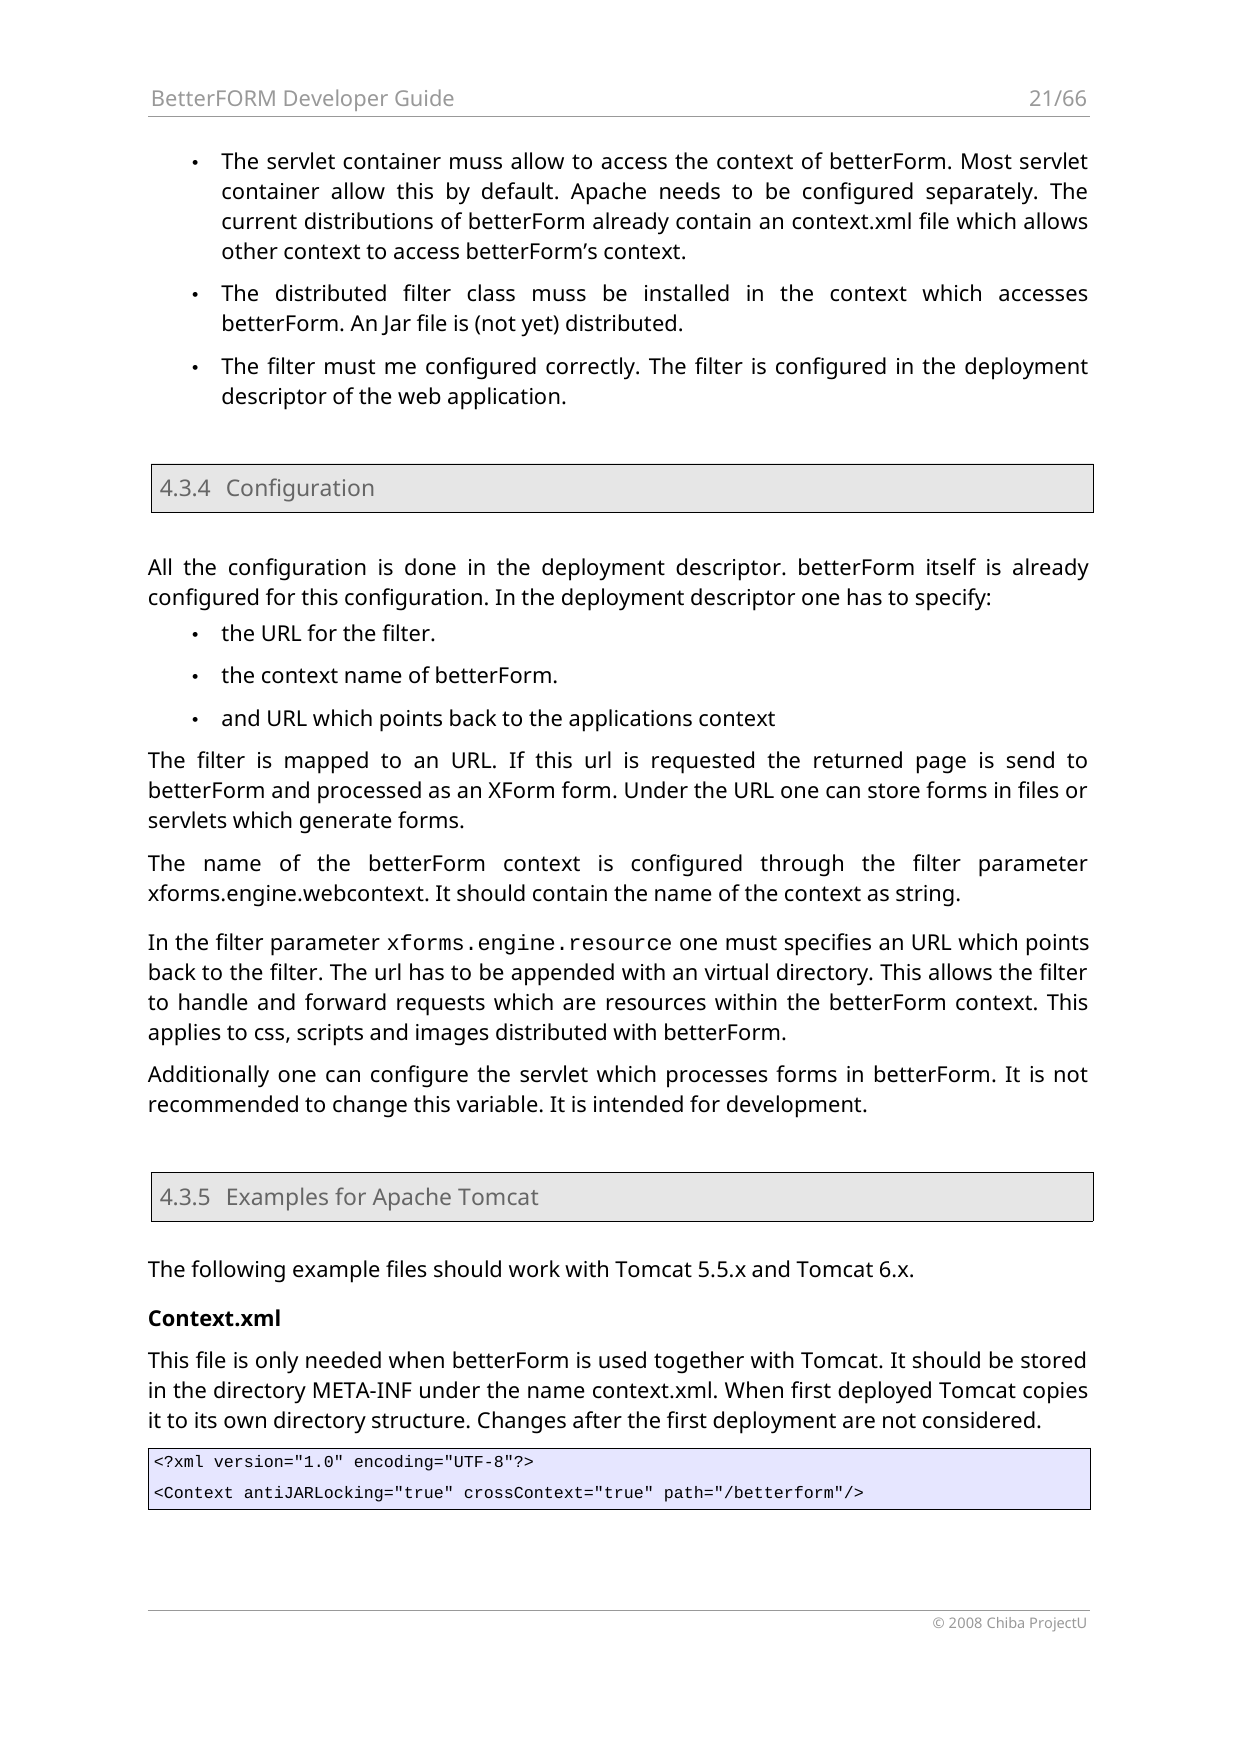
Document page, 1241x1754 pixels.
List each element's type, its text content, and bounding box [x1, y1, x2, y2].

list The distributed filter class muss be installed in the context which accesses betterForm. An Jar file is (not yet) distributed. [192, 278, 1090, 338]
text The filter is mapped to an URL. If this url is requested the returned page is send to betterForm and processed as an XForm form. Under the URL one can store forms in files or servlets which generate forms. [148, 745, 1090, 835]
list the context name of betterForm. [192, 660, 1090, 690]
text Context.xml [148, 1303, 1090, 1333]
text In the filter parameter xforms.engine.resource one must specifies an URL which points back to the filter. The url has to be appended with an virtual directory. This allows the filter to handle and forward requests which are resources within the betterForm context. This applies to css, scripts and images distributed with betterForm. [148, 927, 1090, 1047]
text The following example files should work with Tomcat 5.5.x and Tomcat 6.x. [148, 1254, 1090, 1284]
text The name of the betterForm context is configured through the filter parameter xforms.engine.webcontext. It should contain the name of the context as string. [148, 848, 1090, 908]
text <?xml version="1.0" encoding="UTF-8"?> [149, 1449, 1090, 1472]
text All the configuration is done in the deployment descriptor. betterForm itself is already configured for this configuration. In the deployment descriptor one has to specify: [148, 552, 1090, 612]
list the URL for the filter. [192, 618, 1090, 648]
text <Context antiJARLocking="true" crossContext="true" path="/betterform"/> [149, 1479, 1090, 1509]
subtitle Examples for Apache Tomcat [152, 1173, 1093, 1221]
list The servlet container muss allow to access the context of betterForm. Most servlet container allow this by default. Apache needs to be configured separately. The current distributions of betterForm already contain an context.xml file which allows other context to access betterForm’s context. [192, 146, 1090, 266]
text This file is only needed when betterForm is used together with Tomcat. It should be stored in the directory META-INF under the name context.xml. When first deployed Tomcat copies it to its own directory structure. Changes after the first deployment are not considered. [148, 1345, 1090, 1435]
text Additionally one can configure the servlet which processes forms in betterForm. It is not recommended to change this variable. It is intended for development. [148, 1059, 1090, 1119]
list The filter must me configured correctly. The filter is configured in the deployment descriptor of the web application. [192, 351, 1090, 411]
list and URL which points back to the applications context [192, 703, 1090, 733]
subtitle Configuration [152, 465, 1093, 512]
